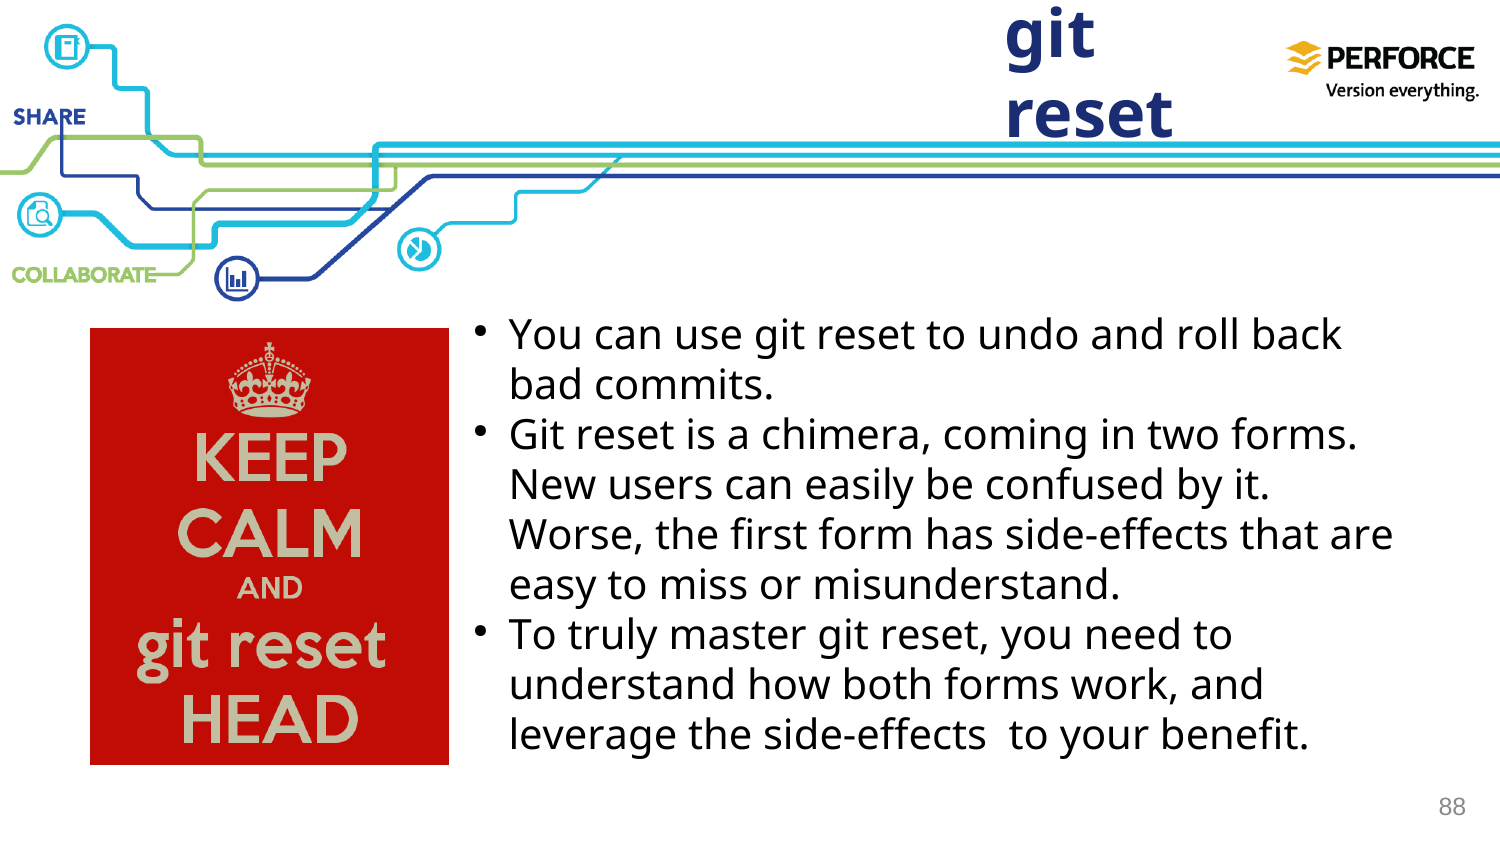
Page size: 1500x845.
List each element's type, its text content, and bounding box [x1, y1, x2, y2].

text_box [1131, 782, 1482, 828]
picture [0, 0, 1500, 845]
text_box You can use git reset to undo and roll back bad commits. Git reset is a chimera, coming in two forms. New users can easily be confused by it. Worse, the first form has side-effects that are easy to miss or misunderstand. To truly master git reset, you need to understand how both forms work, and leverage the side-effects to your benefit. [458, 300, 1441, 816]
title git reset [990, 0, 1291, 141]
